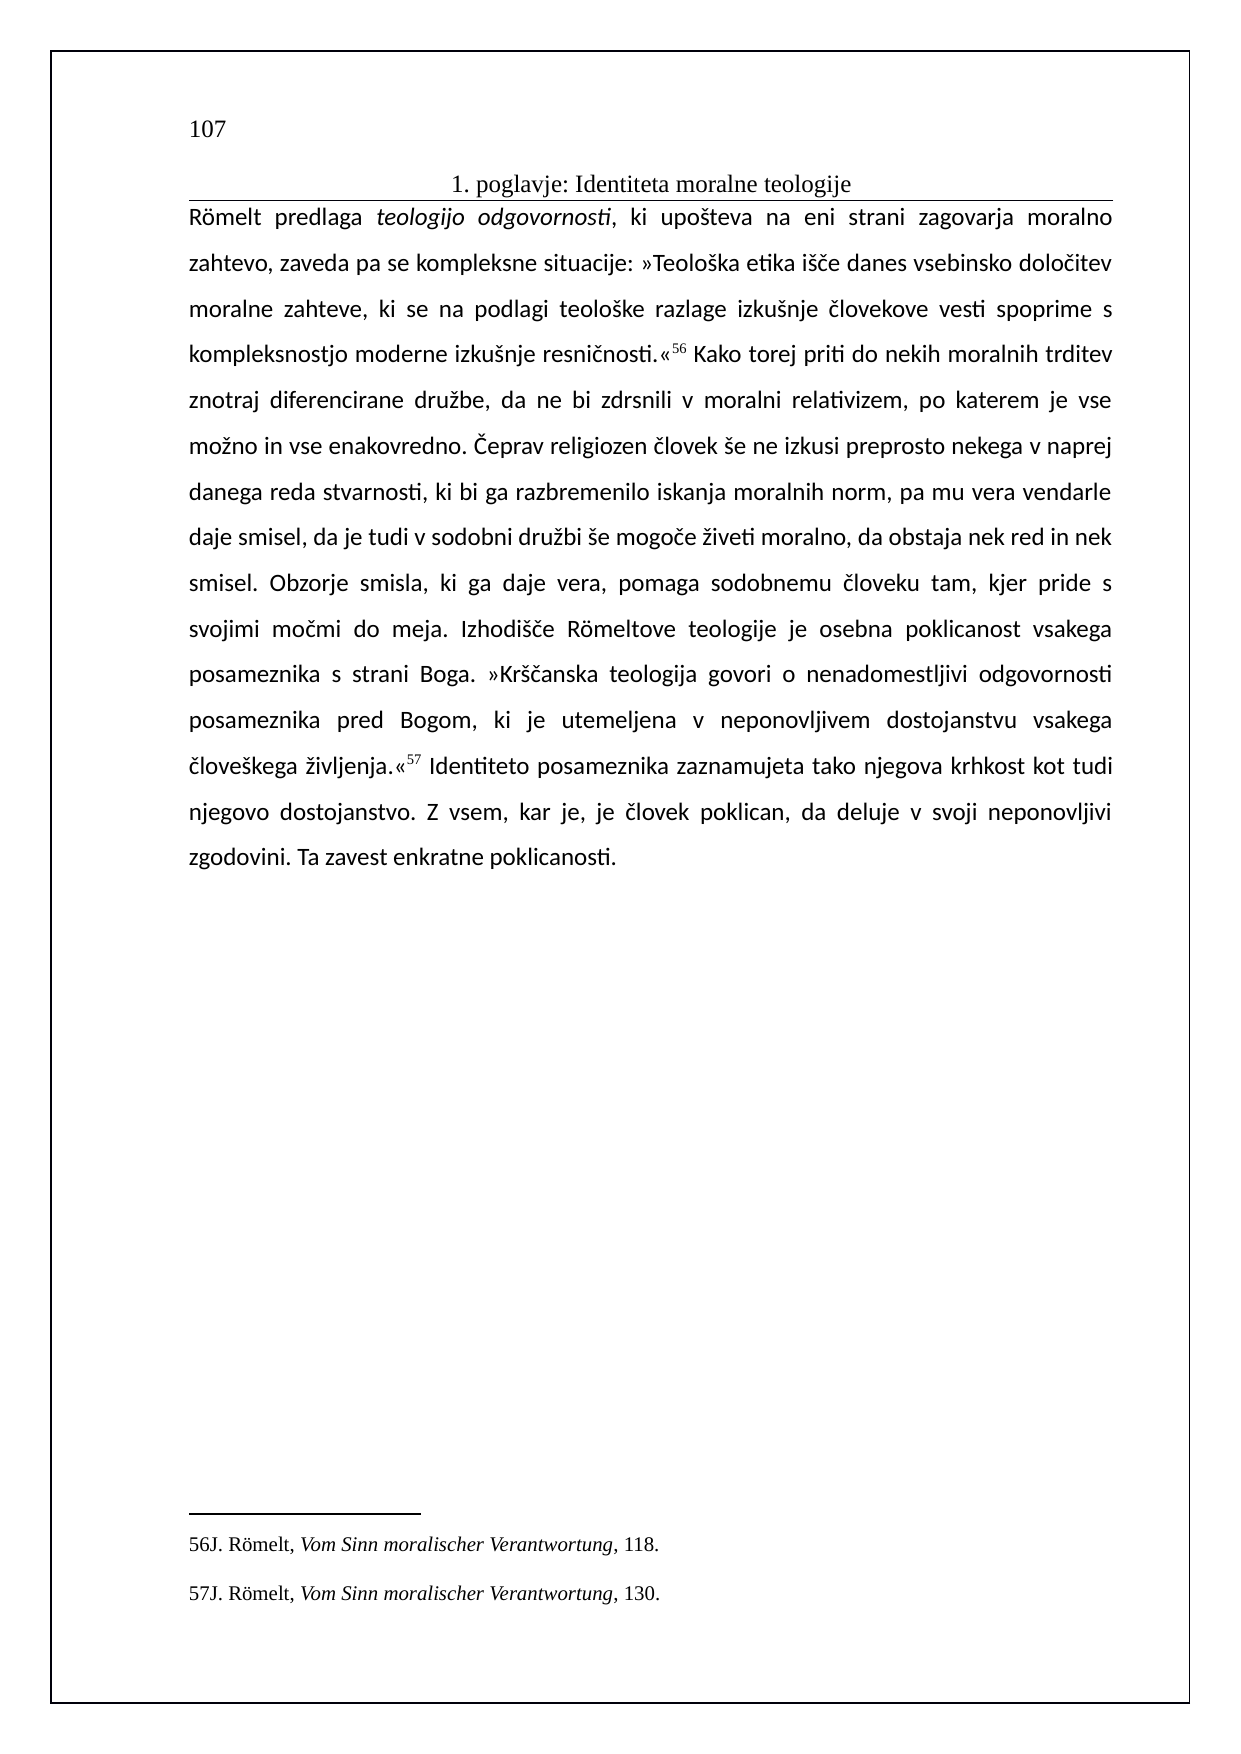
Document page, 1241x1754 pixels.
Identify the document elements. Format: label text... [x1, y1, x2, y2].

text J. Römelt, Vom Sinn moralischer Verantwortung, 130. [189, 1581, 1113, 1605]
text J. Römelt, Vom Sinn moralischer Verantwortung, 118. [189, 1532, 1113, 1556]
text Römelt predlaga teologijo odgovornosti, ki upošteva na eni strani zagovarja moralno zahtevo, zaveda pa se kompleksne situacije: »Teološka etika išče danes vsebinsko določitev moralne zahteve, ki se na podlagi teološke razlage izkušnje človekove vesti spoprime s kompleksnostjo moderne izkušnje resničnosti.« Kako torej priti do nekih moralnih trditev znotraj diferencirane družbe, da ne bi zdrsnili v moralni relativizem, po katerem je vse možno in vse enakovredno. Čeprav religiozen človek še ne izkusi preprosto nekega v naprej danega reda stvarnosti, ki bi ga razbremenilo iskanja moralnih norm, pa mu vera vendarle daje smisel, da je tudi v sodobni družbi še mogoče živeti moralno, da obstaja nek red in nek smisel. Obzorje smisla, ki ga daje vera, pomaga sodobnemu človeku tam, kjer pride s svojimi močmi do meja. Izhodišče Römeltove teologije je osebna poklicanost vsakega posameznika s strani Boga. »Krščanska teologija govori o nenadomestljivi odgovornosti posameznika pred Bogom, ki je utemeljena v neponovljivem dostojanstvu vsakega človeškega življenja.« Identiteto posameznika zaznamujeta tako njegova krhkost kot tudi njegovo dostojanstvo. Z vsem, kar je, je človek poklican, da deluje v svoji neponovljivi zgodovini. Ta zavest enkratne poklicanosti. [189, 201, 1113, 872]
